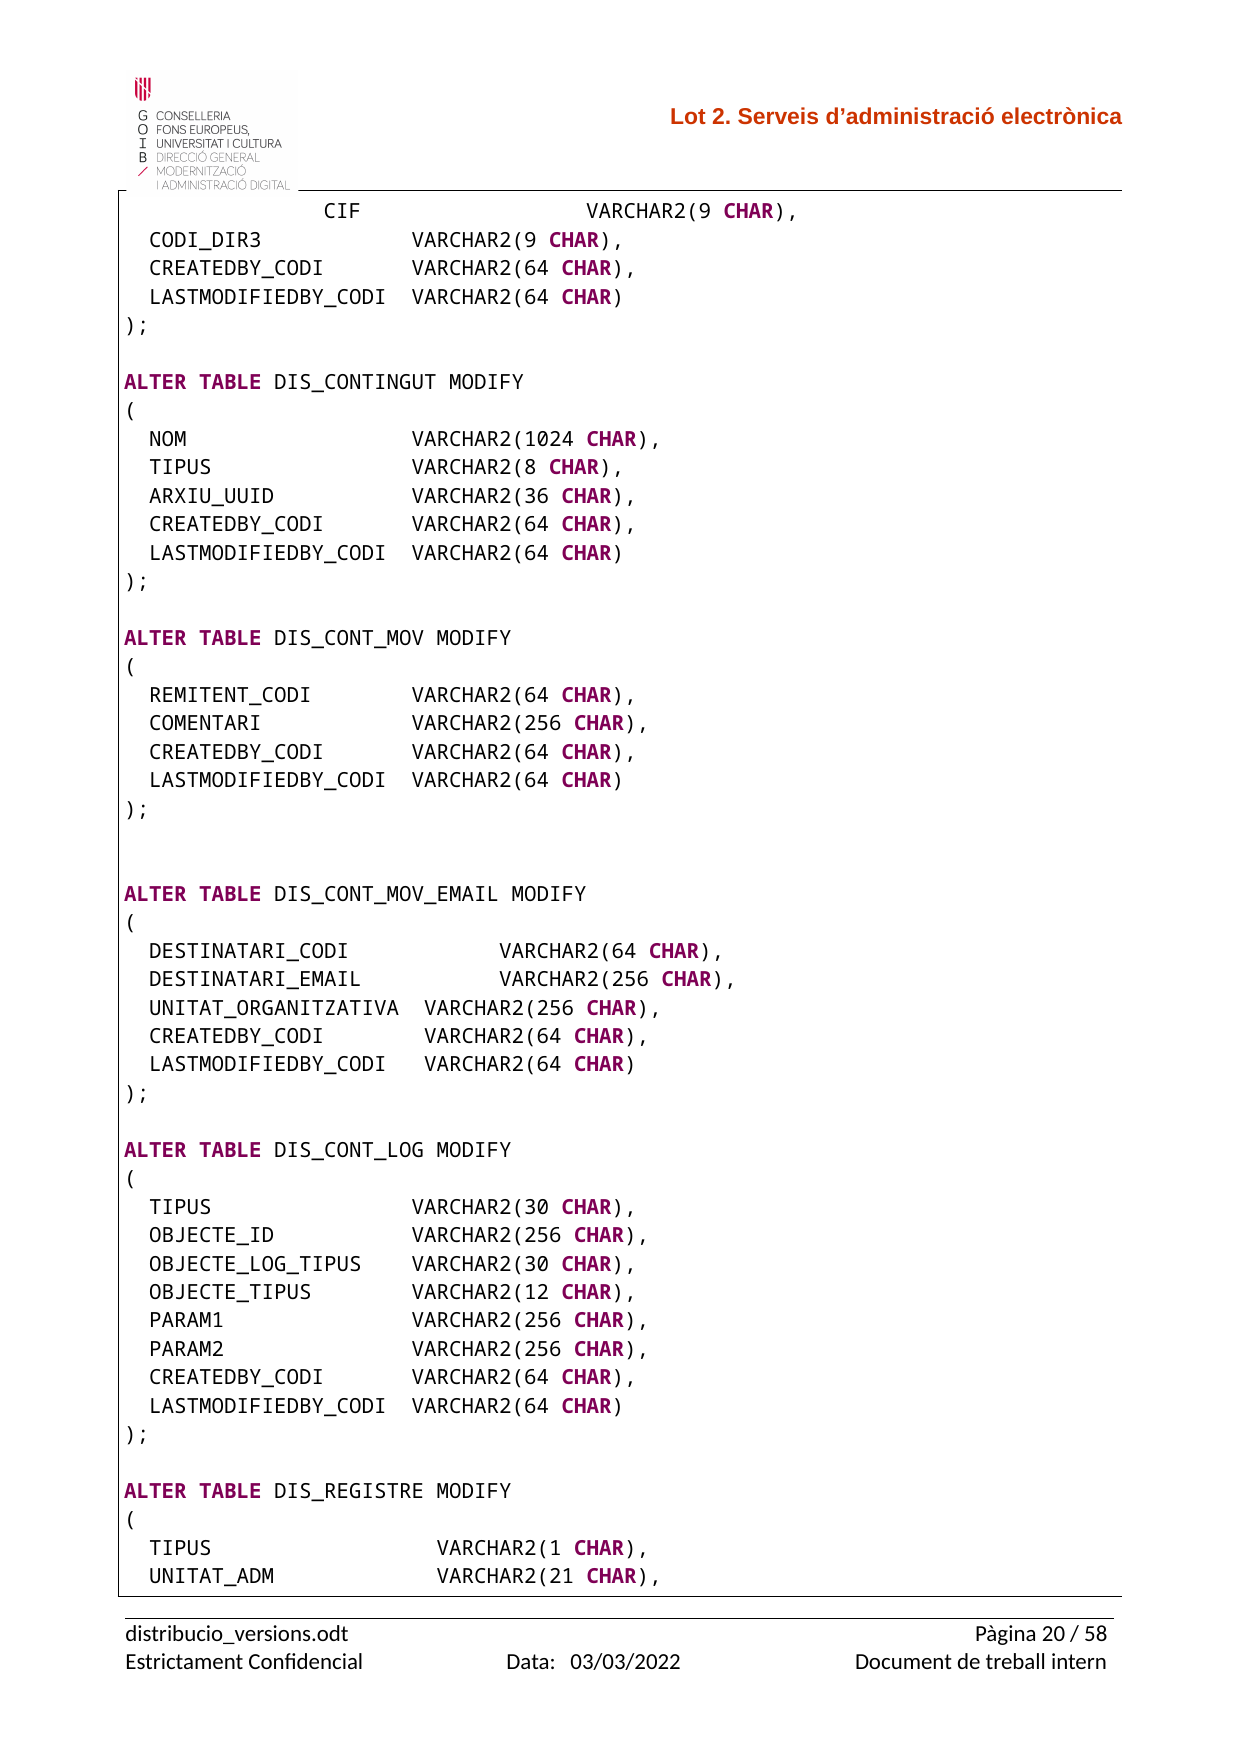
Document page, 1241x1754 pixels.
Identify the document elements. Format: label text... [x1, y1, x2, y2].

table_header CIF VARCHAR2(9 CHAR), CODI_DIR3 VARCHAR2(9 CHAR), CREATEDBY_CODI VARCHAR2(64 CHAR), LASTMODIFIEDBY_CODI VARCHAR2(64 CHAR) ); ALTER TABLE DIS_CONTINGUT MODIFY ( NOM VARCHAR2(1024 CHAR), TIPUS VARCHAR2(8 CHAR), ARXIU_UUID VARCHAR2(36 CHAR), CREATEDBY_CODI VARCHAR2(64 CHAR), LASTMODIFIEDBY_CODI VARCHAR2(64 CHAR) ); ALTER TABLE DIS_CONT_MOV MODIFY ( REMITENT_CODI VARCHAR2(64 CHAR), COMENTARI VARCHAR2(256 CHAR), CREATEDBY_CODI VARCHAR2(64 CHAR), LASTMODIFIEDBY_CODI VARCHAR2(64 CHAR) ); ALTER TABLE DIS_CONT_MOV_EMAIL MODIFY ( DESTINATARI_CODI VARCHAR2(64 CHAR), DESTINATARI_EMAIL VARCHAR2(256 CHAR), UNITAT_ORGANITZATIVA VARCHAR2(256 CHAR), CREATEDBY_CODI VARCHAR2(64 CHAR), LASTMODIFIEDBY_CODI VARCHAR2(64 CHAR) ); ALTER TABLE DIS_CONT_LOG MODIFY ( TIPUS VARCHAR2(30 CHAR), OBJECTE_ID VARCHAR2(256 CHAR), OBJECTE_LOG_TIPUS VARCHAR2(30 CHAR), OBJECTE_TIPUS VARCHAR2(12 CHAR), PARAM1 VARCHAR2(256 CHAR), PARAM2 VARCHAR2(256 CHAR), CREATEDBY_CODI VARCHAR2(64 CHAR), LASTMODIFIEDBY_CODI VARCHAR2(64 CHAR) ); ALTER TABLE DIS_REGISTRE MODIFY ( TIPUS VARCHAR2(1 CHAR), UNITAT_ADM VARCHAR2(21 CHAR), [119, 191, 1122, 1596]
picture [126, 70, 299, 197]
